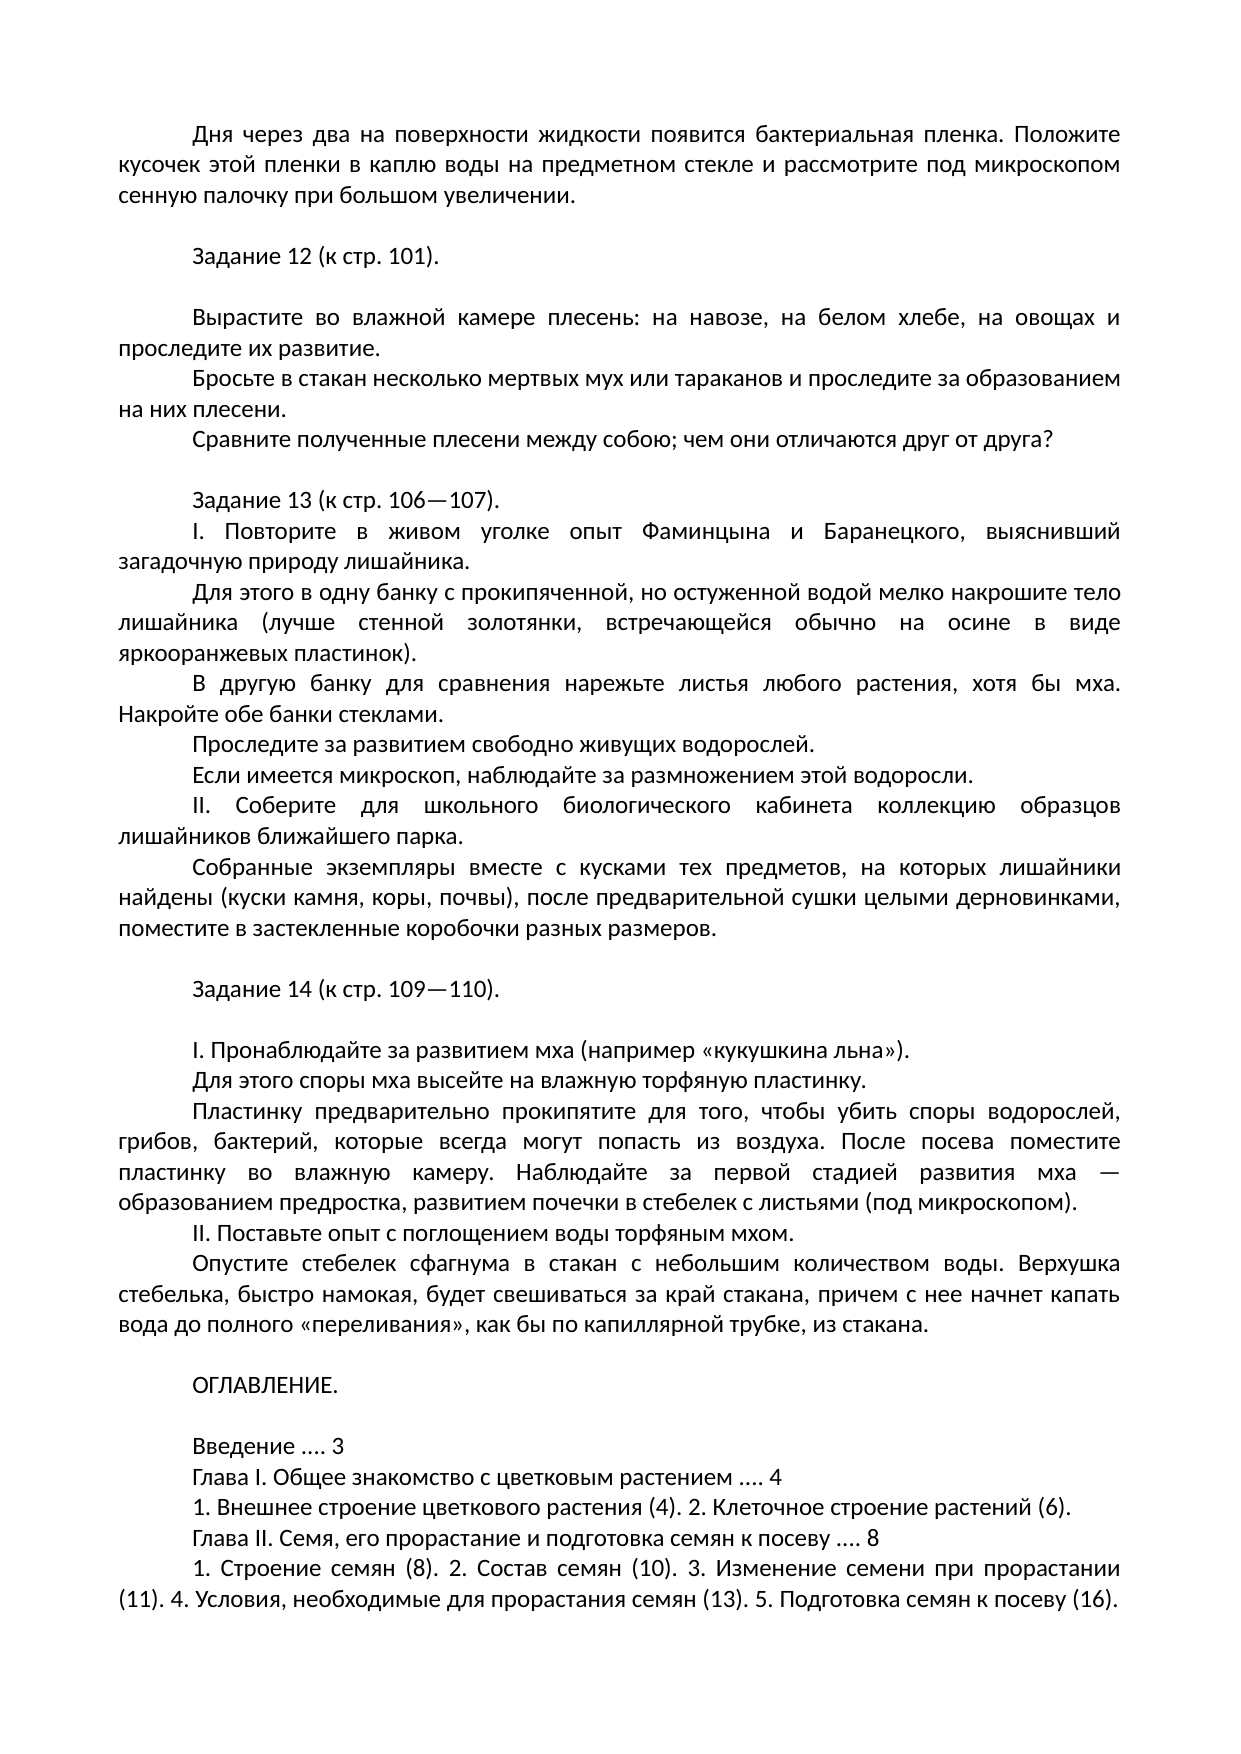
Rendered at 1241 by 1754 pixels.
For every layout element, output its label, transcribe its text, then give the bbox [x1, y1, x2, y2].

text 1. Внешнее строение цветкового растения (4). 2. Клеточное строение растений (6). [118, 1492, 1122, 1522]
text Если имеется микроскоп, наблюдайте за размножением этой водоросли. [118, 759, 1122, 789]
text I. Повторите в живом уголке опыт Фаминцына и Баранецкого, выяснивший загадочную природу лишайника. [118, 515, 1122, 576]
text В другую банку для сравнения нарежьте листья любого растения, хотя бы мха. Накройте обе банки стеклами. [118, 667, 1122, 728]
text Дня через два на поверхности жидкости появится бактериальная пленка. Положите кусочек этой пленки в каплю воды на предметном стекле и рассмотрите под микроскопом сенную палочку при большом увеличении. [118, 118, 1122, 210]
text II. Поставьте опыт с поглощением воды торфяным мхом. [118, 1217, 1122, 1247]
text Глава I. Общее знакомство с цветковым растением .... 4 [118, 1461, 1122, 1492]
text Собранные экземпляры вместе с кусками тех предметов, на которых лишайники найдены (куски камня, коры, почвы), после предварительной сушки целыми дерновинками, поместите в застекленные коробочки разных размеров. [118, 851, 1122, 942]
text Опустите стебелек сфагнума в стакан с небольшим количеством воды. Верхушка стебелька, быстро намокая, будет свешиваться за край стакана, причем с нее начнет капать вода до полного «переливания», как бы по капиллярной трубке, из стакана. [118, 1247, 1122, 1339]
text Для этого в одну банку с прокипяченной, но остуженной водой мелко накрошите тело лишайника (лучше стенной золотянки, встречающейся обычно на осине в виде яркооранжевых пластинок). [118, 576, 1122, 667]
text Проследите за развитием свободно живущих водорослей. [118, 728, 1122, 759]
text Сравните полученные плесени между собою; чем они отличаются друг от друга? [118, 423, 1122, 454]
text Задание 14 (к стр. 109—110). [118, 973, 1122, 1003]
text II. Соберите для школьного биологического кабинета коллекцию образцов лишайников ближайшего парка. [118, 789, 1122, 851]
text I. Пронаблюдайте за развитием мха (например «кукушкина льна»). [118, 1034, 1122, 1064]
text 1. Строение семян (8). 2. Состав семян (10). 3. Изменение семени при прорастании (11). 4. Условия, необходимые для прорастания семян (13). 5. Подготовка семян к посеву (16). [118, 1553, 1122, 1614]
text Бросьте в стакан несколько мертвых мух или тараканов и проследите за образованием на них плесени. [118, 362, 1122, 423]
text Пластинку предварительно прокипятите для того, чтобы убить споры водорослей, грибов, бактерий, которые всегда могут попасть из воздуха. После посева поместите пластинку во влажную камеру. Наблюдайте за первой стадией развития мха — образованием предростка, развитием почечки в стебелек с листьями (под микроскопом). [118, 1095, 1122, 1217]
text Глава II. Семя, его прорастание и подготовка семян к посеву .... 8 [118, 1522, 1122, 1553]
text ОГЛАВЛЕНИЕ. [118, 1369, 1122, 1400]
text Введение .... 3 [118, 1431, 1122, 1461]
text Вырастите во влажной камере плесень: на навозе, на белом хлебе, на овощах и проследите их развитие. [118, 301, 1122, 362]
text Для этого споры мха высейте на влажную торфяную пластинку. [118, 1064, 1122, 1095]
text Задание 12 (к стр. 101). [118, 240, 1122, 271]
text Задание 13 (к стр. 106—107). [118, 484, 1122, 515]
